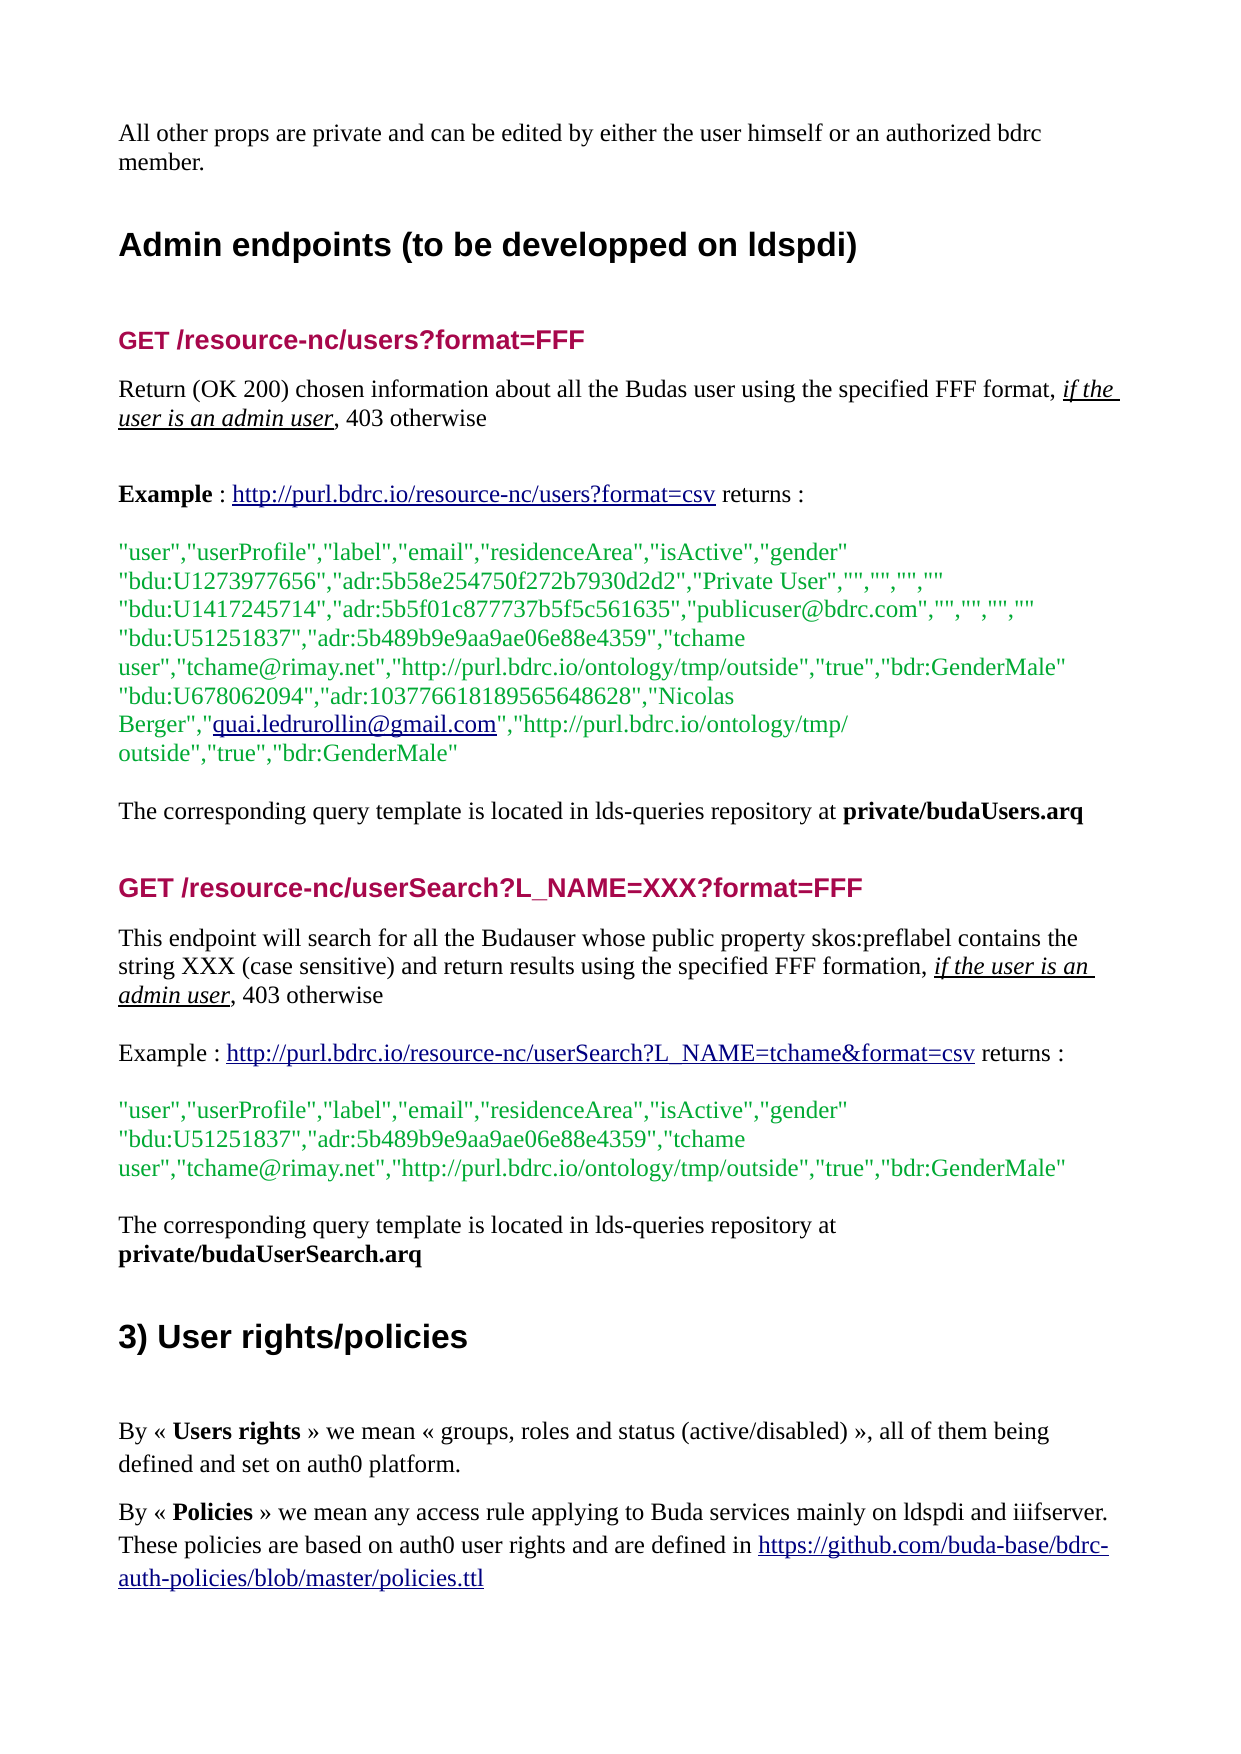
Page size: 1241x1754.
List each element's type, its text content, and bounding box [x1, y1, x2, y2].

text Return (OK 200) chosen information about all the Budas user using the specified FFF format, if the user is an admin user, 403 otherwise [118, 374, 1122, 432]
text All other props are private and can be edited by either the user himself or an authorized bdrc member. [118, 118, 1122, 204]
subtitle 3) User rights/policies [118, 1317, 1122, 1356]
text The corresponding query template is located in lds-queries repository at private/budaUsers.arq [118, 796, 1122, 824]
text GET /resource-nc/users?format=FFF [118, 324, 1122, 355]
text By « Policies » we mean any access rule applying to Buda services mainly on ldspdi and iiifserver. These policies are based on auth0 user rights and are defined in https://github.com/buda-base/bdrc-auth-policies/blob/master/policies.ttl [118, 1497, 1122, 1591]
text The corresponding query template is located in lds-queries repository at private/budaUserSearch.arq [118, 1210, 1122, 1268]
subtitle Admin endpoints (to be developped on ldspdi) [118, 225, 1122, 264]
text Example : http://purl.bdrc.io/resource-nc/users?format=csv returns : [118, 479, 1122, 508]
text "bdu:U51251837","adr:5b489b9e9aa9ae06e88e4359","tchame user","tchame@rimay.net","http://purl.bdrc.io/ontology/tmp/outside","true","bdr:GenderMale" [118, 1124, 1122, 1181]
text "bdu:U678062094","adr:103776618189565648628","Nicolas Berger","quai.ledrurollin@gmail.com","http://purl.bdrc.io/ontology/tmp/outside","true","bdr:GenderMale" [118, 681, 1122, 767]
text "user","userProfile","label","email","residenceArea","isActive","gender" [118, 537, 1122, 566]
text "bdu:U1273977656","adr:5b58e254750f272b7930d2d2","Private User","","","","" [118, 566, 1122, 594]
text Example : http://purl.bdrc.io/resource-nc/userSearch?L_NAME=tchame&format=csv returns : [118, 1038, 1122, 1066]
text GET /resource-nc/userSearch?L_NAME=XXX?format=FFF [118, 872, 1122, 903]
text "user","userProfile","label","email","residenceArea","isActive","gender" [118, 1095, 1122, 1124]
text By « Users rights » we mean « groups, roles and status (active/disabled) », all of them being defined and set on auth0 platform. [118, 1416, 1122, 1478]
text "bdu:U1417245714","adr:5b5f01c877737b5f5c561635","publicuser@bdrc.com","","","","" [118, 594, 1122, 623]
text "bdu:U51251837","adr:5b489b9e9aa9ae06e88e4359","tchame user","tchame@rimay.net","http://purl.bdrc.io/ontology/tmp/outside","true","bdr:GenderMale" [118, 623, 1122, 681]
text This endpoint will search for all the Budauser whose public property skos:preflabel contains the string XXX (case sensitive) and return results using the specified FFF formation, if the user is an admin user, 403 otherwise [118, 923, 1122, 1009]
